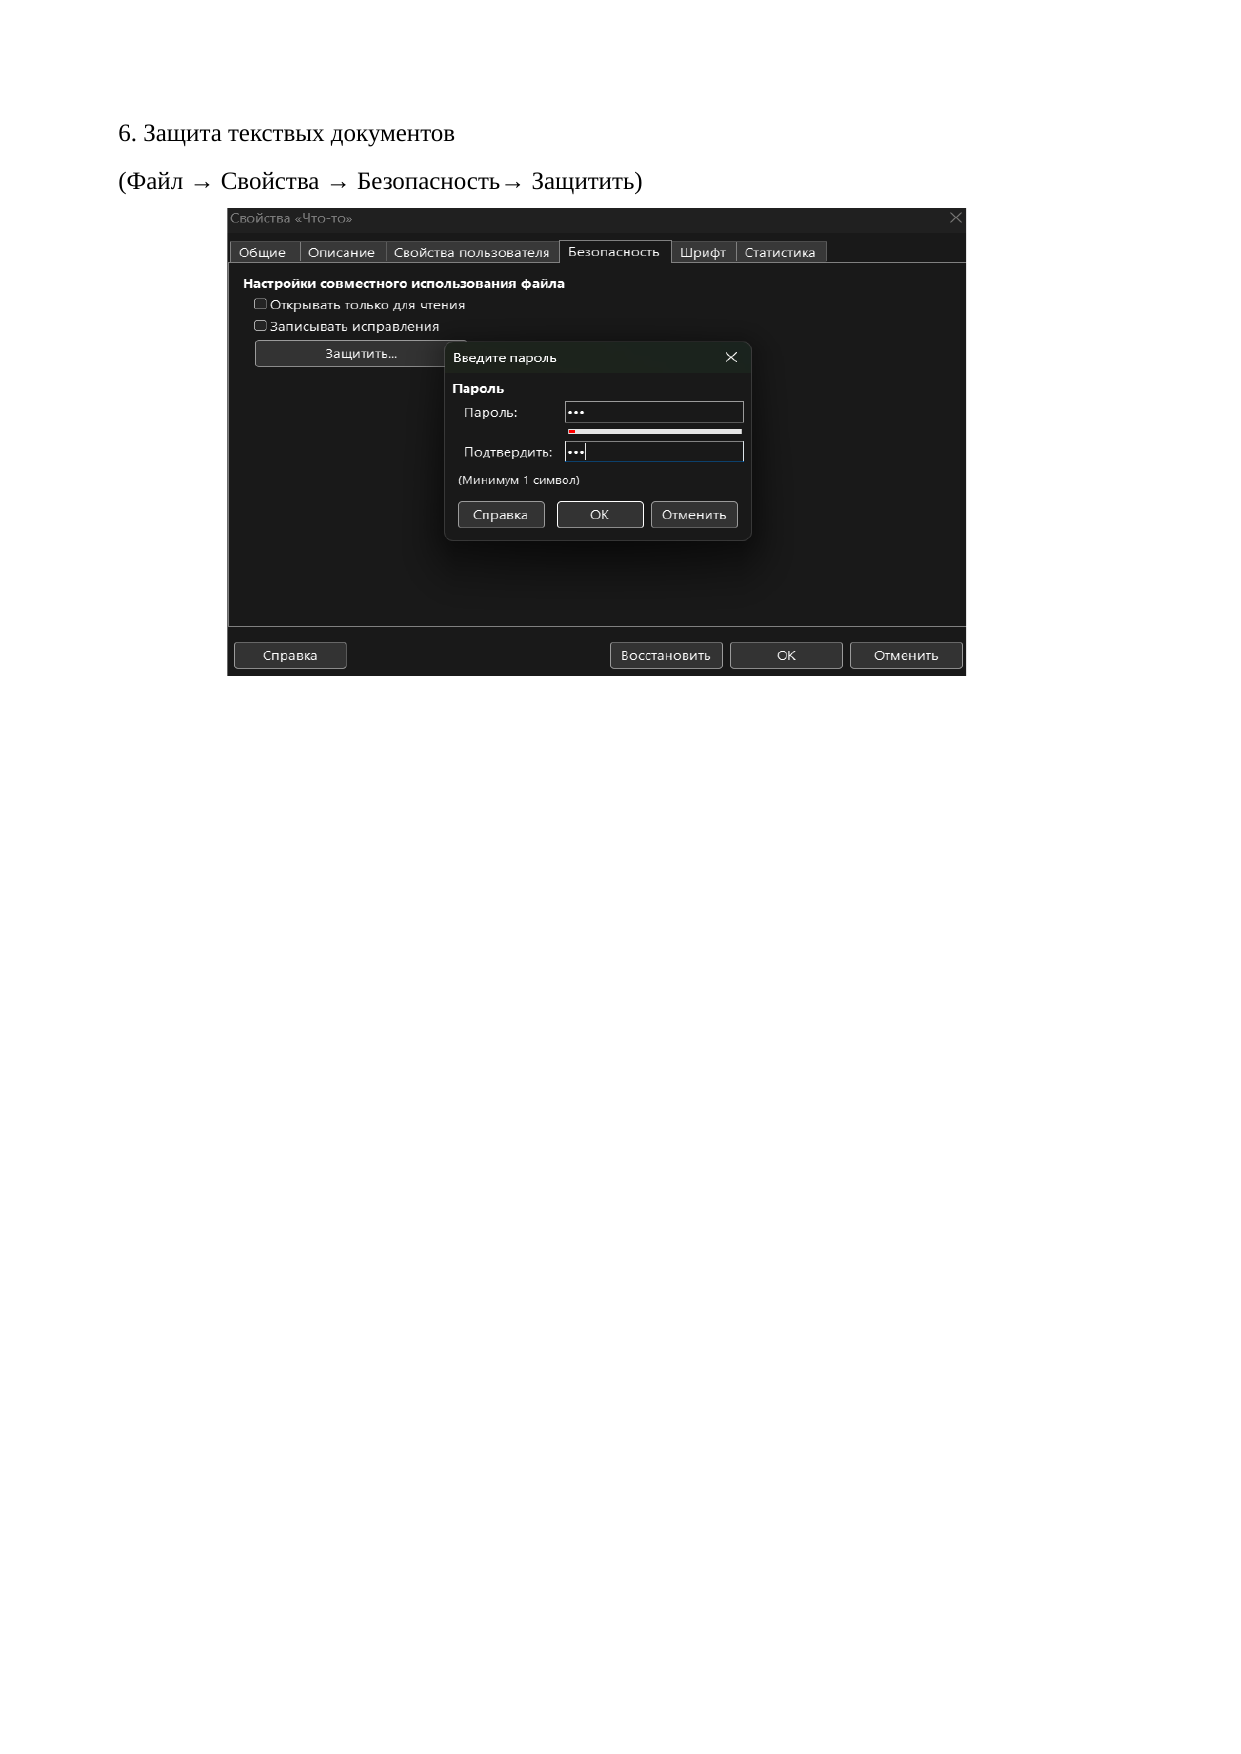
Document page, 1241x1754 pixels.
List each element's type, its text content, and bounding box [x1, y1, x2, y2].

text (Файл → Свойства → Безопасность→ Защитить) [118, 166, 1122, 194]
picture [227, 208, 967, 676]
text 6. Защита текствых документов [118, 118, 1122, 147]
